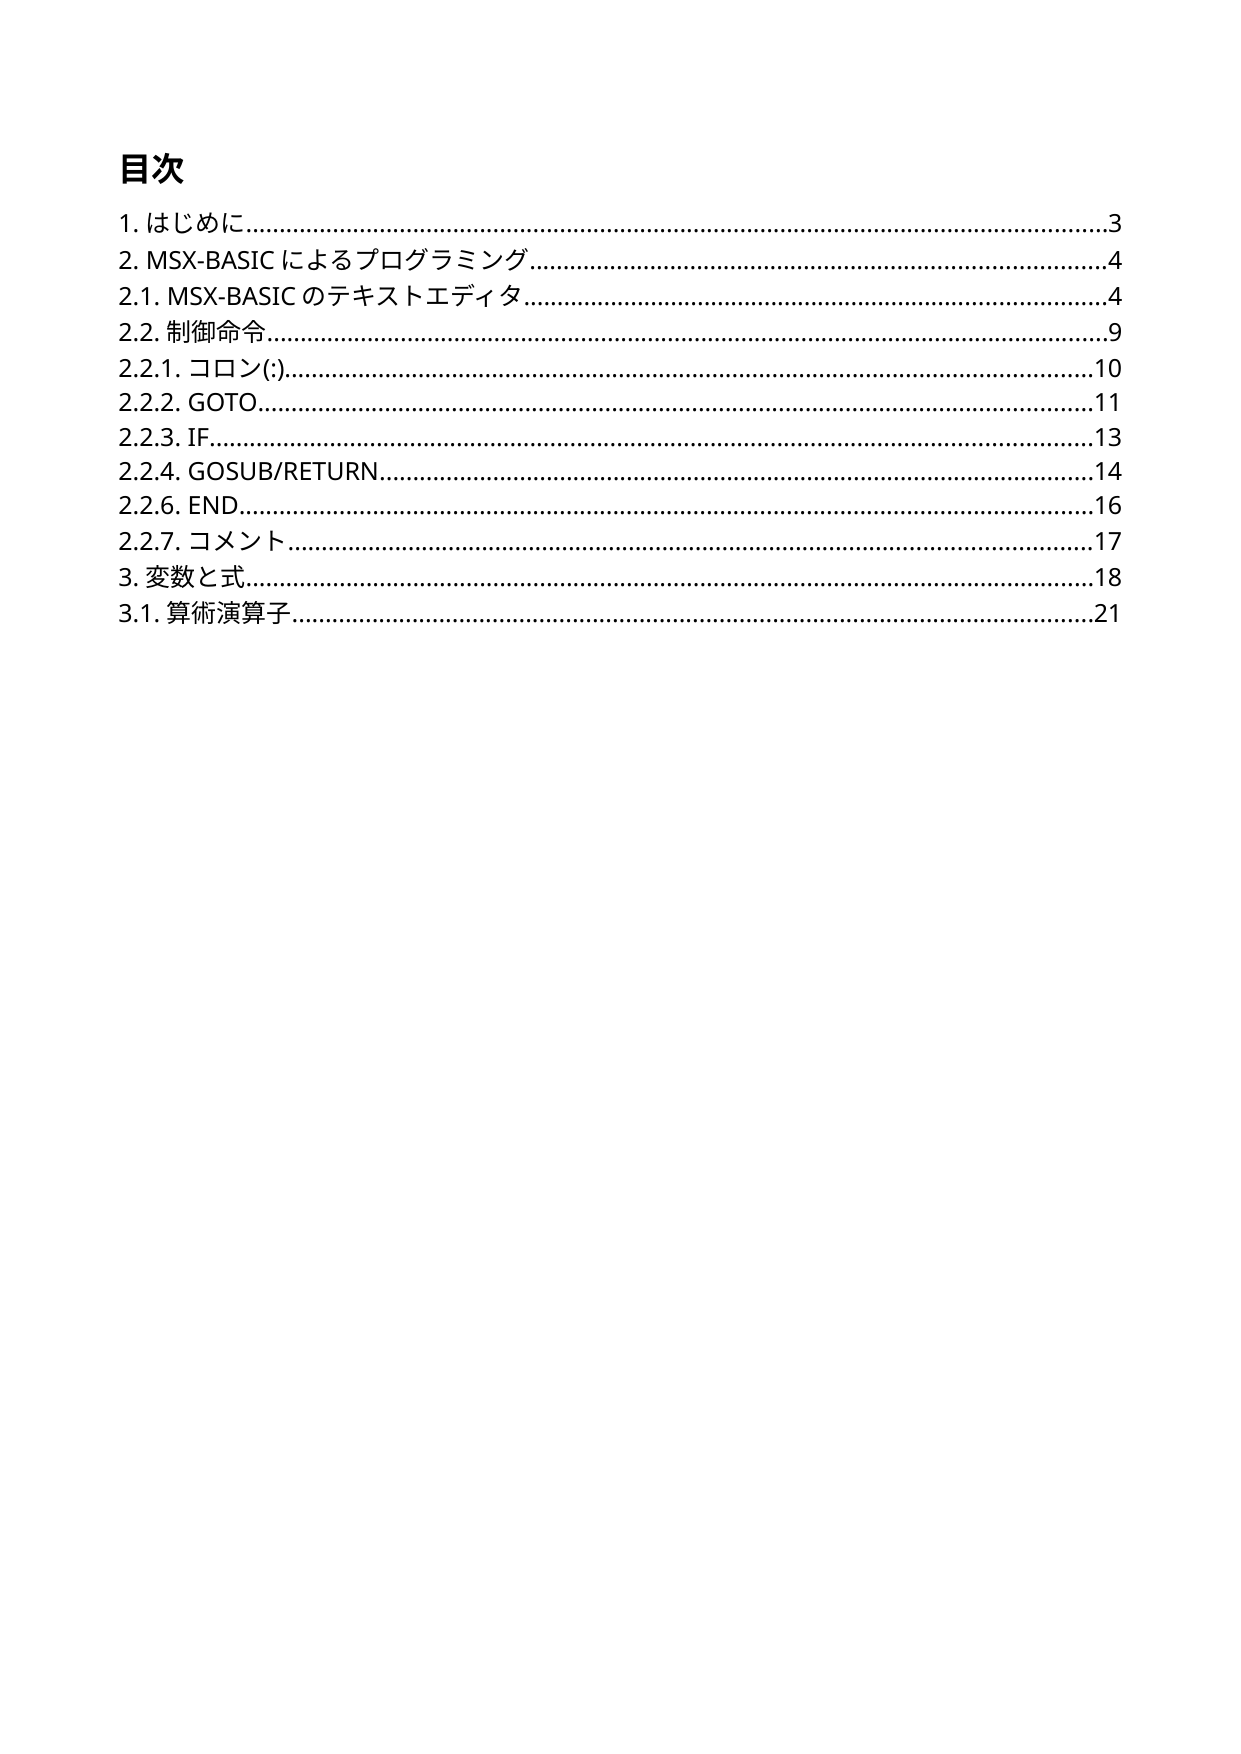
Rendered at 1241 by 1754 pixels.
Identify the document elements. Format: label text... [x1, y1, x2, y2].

text 2.2.4. GOSUB/RETURN 14 [118, 453, 1122, 487]
text 2.2. 制御命令 9 [118, 313, 1122, 349]
text 3.1. 算術演算子 21 [118, 594, 1122, 630]
text 2.2.6. END 16 [118, 487, 1122, 521]
text 2.1. MSX-BASICのテキストエディタ 4 [118, 276, 1122, 313]
text 1. はじめに 3 [118, 204, 1122, 240]
text 2.2.3. IF 13 [118, 419, 1122, 453]
subtitle 目次 [118, 143, 1122, 191]
text 3. 変数と式 18 [118, 558, 1122, 594]
text 2.2.1. コロン(:) 10 [118, 349, 1122, 385]
text 2. MSX-BASICによるプログラミング 4 [118, 240, 1122, 276]
text 2.2.2. GOTO 11 [118, 385, 1122, 419]
text 2.2.7. コメント 17 [118, 521, 1122, 558]
